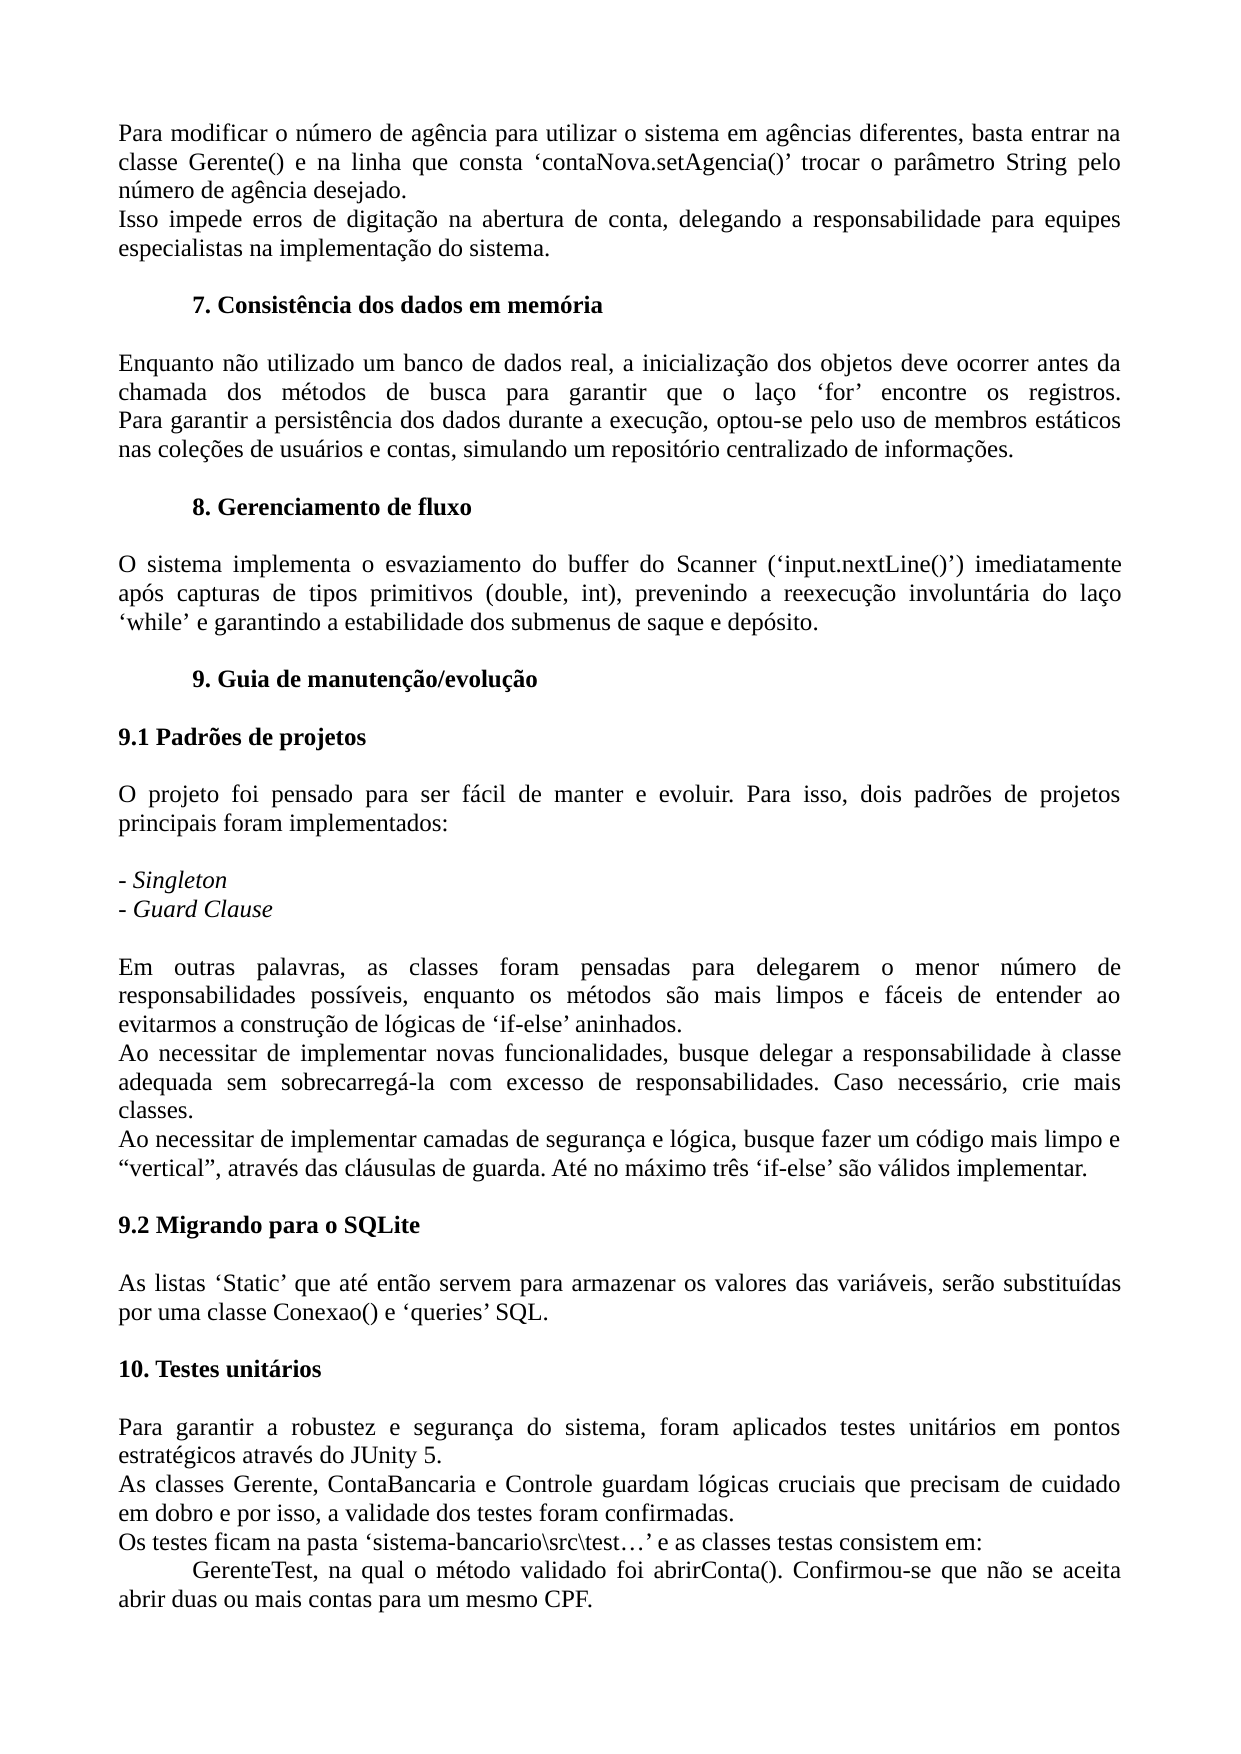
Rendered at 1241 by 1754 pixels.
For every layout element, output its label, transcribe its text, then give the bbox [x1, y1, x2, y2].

text Em outras palavras, as classes foram pensadas para delegarem o menor número de responsabilidades possíveis, enquanto os métodos são mais limpos e fáceis de entender ao evitarmos a construção de lógicas de ‘if-else’ aninhados. [118, 952, 1122, 1038]
text As listas ‘Static’ que até então servem para armazenar os valores das variáveis, serão substituídas por uma classe Conexao() e ‘queries’ SQL. [118, 1268, 1122, 1326]
text Enquanto não utilizado um banco de dados real, a inicialização dos objetos deve ocorrer antes da chamada dos métodos de busca para garantir que o laço ‘for’ encontre os registros. Para garantir a persistência dos dados durante a execução, optou-se pelo uso de membros estáticos nas coleções de usuários e contas, simulando um repositório centralizado de informações. [118, 348, 1122, 463]
text 9.1 Padrões de projetos [118, 722, 1122, 751]
text - Guard Clause [118, 894, 1122, 923]
text Ao necessitar de implementar novas funcionalidades, busque delegar a responsabilidade à classe adequada sem sobrecarregá-la com excesso de responsabilidades. Caso necessário, crie mais classes. [118, 1038, 1122, 1124]
text As classes Gerente, ContaBancaria e Controle guardam lógicas cruciais que precisam de cuidado em dobro e por isso, a validade dos testes foram confirmadas. [118, 1469, 1122, 1527]
text 7. Consistência dos dados em memória [118, 291, 1122, 319]
text - Singleton [118, 866, 1122, 894]
text GerenteTest, na qual o método validado foi abrirConta(). Confirmou-se que não se aceita abrir duas ou mais contas para um mesmo CPF. [118, 1556, 1122, 1613]
text Ao necessitar de implementar camadas de segurança e lógica, busque fazer um código mais limpo e “vertical”, através das cláusulas de guarda. Até no máximo três ‘if-else’ são válidos implementar. [118, 1124, 1122, 1182]
text Os testes ficam na pasta ‘sistema-bancario\src\test…’ e as classes testas consistem em: [118, 1527, 1122, 1556]
text 9. Guia de manutenção/evolução [118, 664, 1122, 693]
text Para modificar o número de agência para utilizar o sistema em agências diferentes, basta entrar na classe Gerente() e na linha que consta ‘contaNova.setAgencia()’ trocar o parâmetro String pelo número de agência desejado. [118, 118, 1122, 204]
text Isso impede erros de digitação na abertura de conta, delegando a responsabilidade para equipes especialistas na implementação do sistema. [118, 204, 1122, 262]
text Para garantir a robustez e segurança do sistema, foram aplicados testes unitários em pontos estratégicos através do JUnity 5. [118, 1412, 1122, 1469]
text O sistema implementa o esvaziamento do buffer do Scanner (‘input.nextLine()’) imediatamente após capturas de tipos primitivos (double, int), prevenindo a reexecução involuntária do laço ‘while’ e garantindo a estabilidade dos submenus de saque e depósito. [118, 549, 1122, 636]
text 10. Testes unitários [118, 1354, 1122, 1383]
text 8. Gerenciamento de fluxo [118, 492, 1122, 521]
text O projeto foi pensado para ser fácil de manter e evoluir. Para isso, dois padrões de projetos principais foram implementados: [118, 779, 1122, 837]
text 9.2 Migrando para o SQLite [118, 1211, 1122, 1239]
